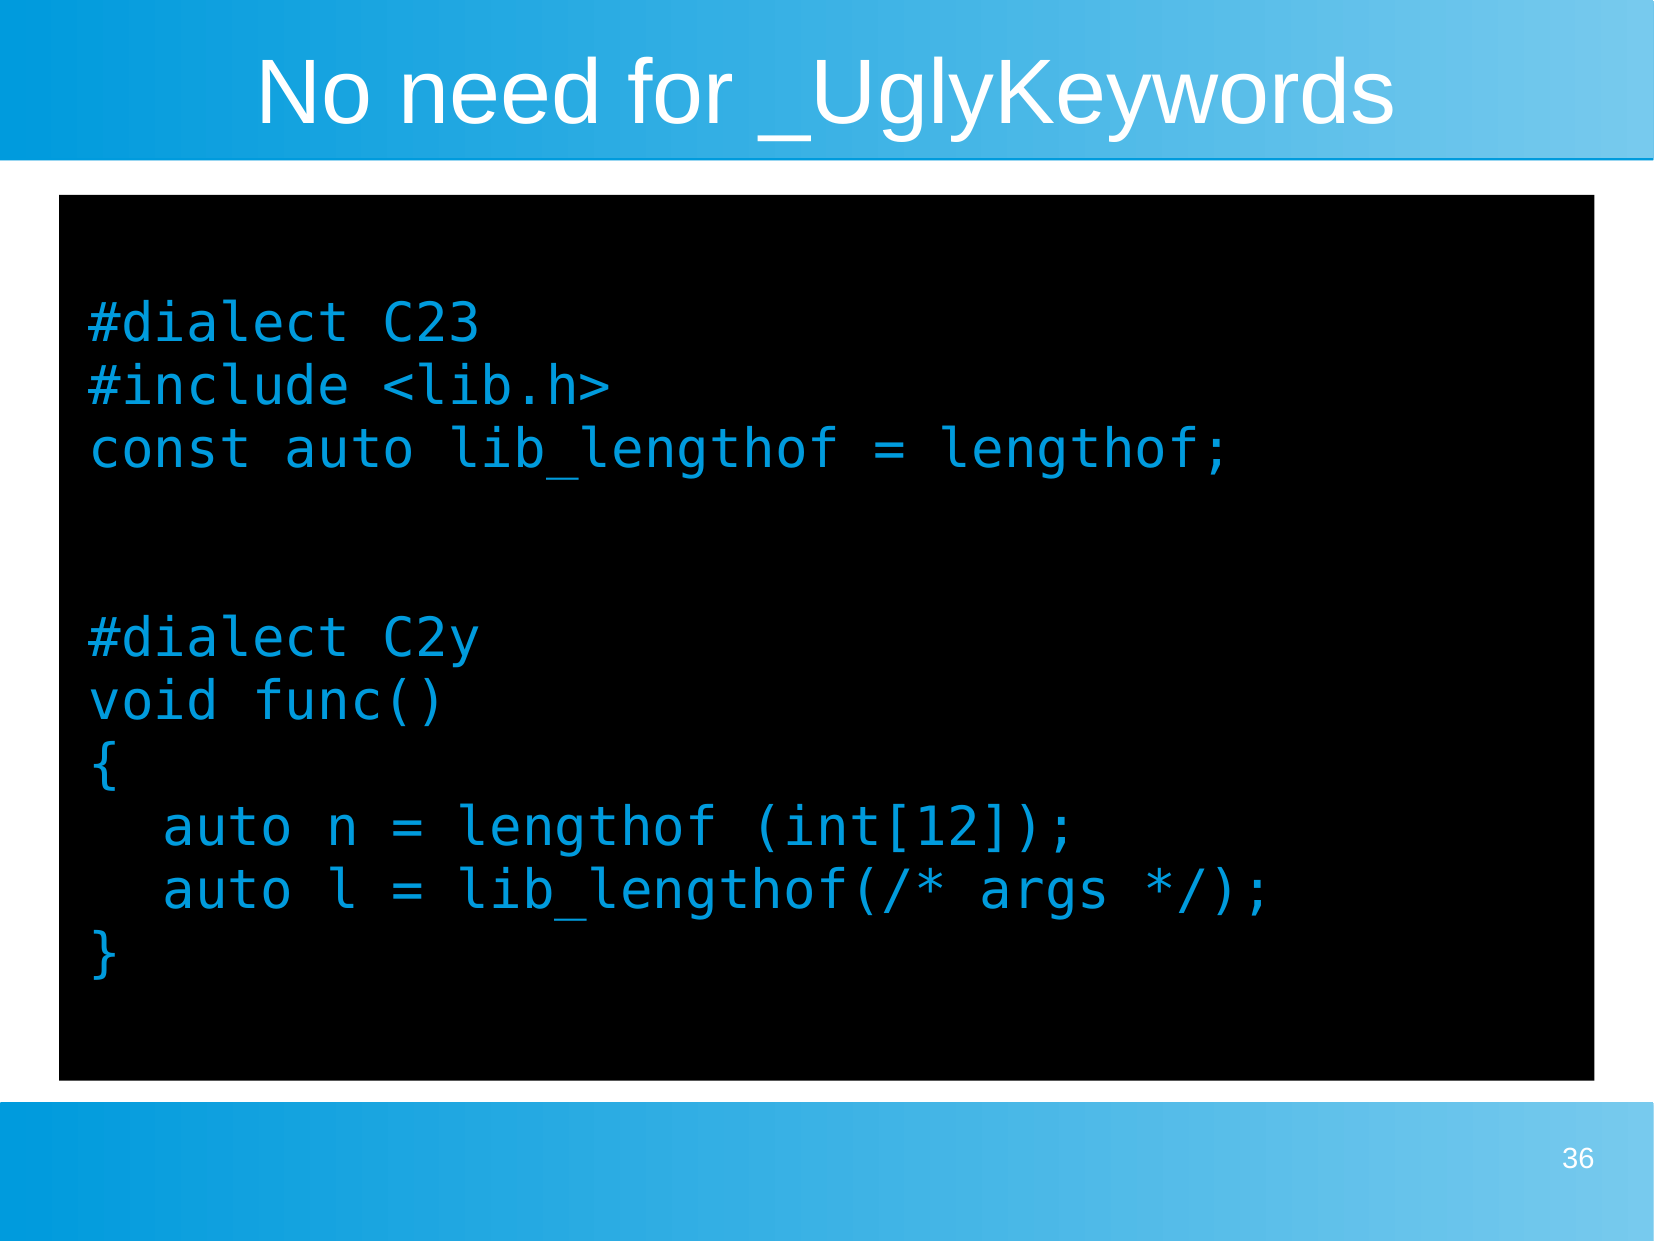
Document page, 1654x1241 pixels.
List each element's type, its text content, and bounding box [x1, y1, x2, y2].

title No need for _UglyKeywords [59, 39, 1595, 144]
list #dialect C23 #include <lib.h> const auto lib_lengthof = lengthof; #dialect C2y void func() { auto n = lengthof (int[12]); auto l = lib_lengthof(/* args */); } [59, 194, 1595, 1081]
